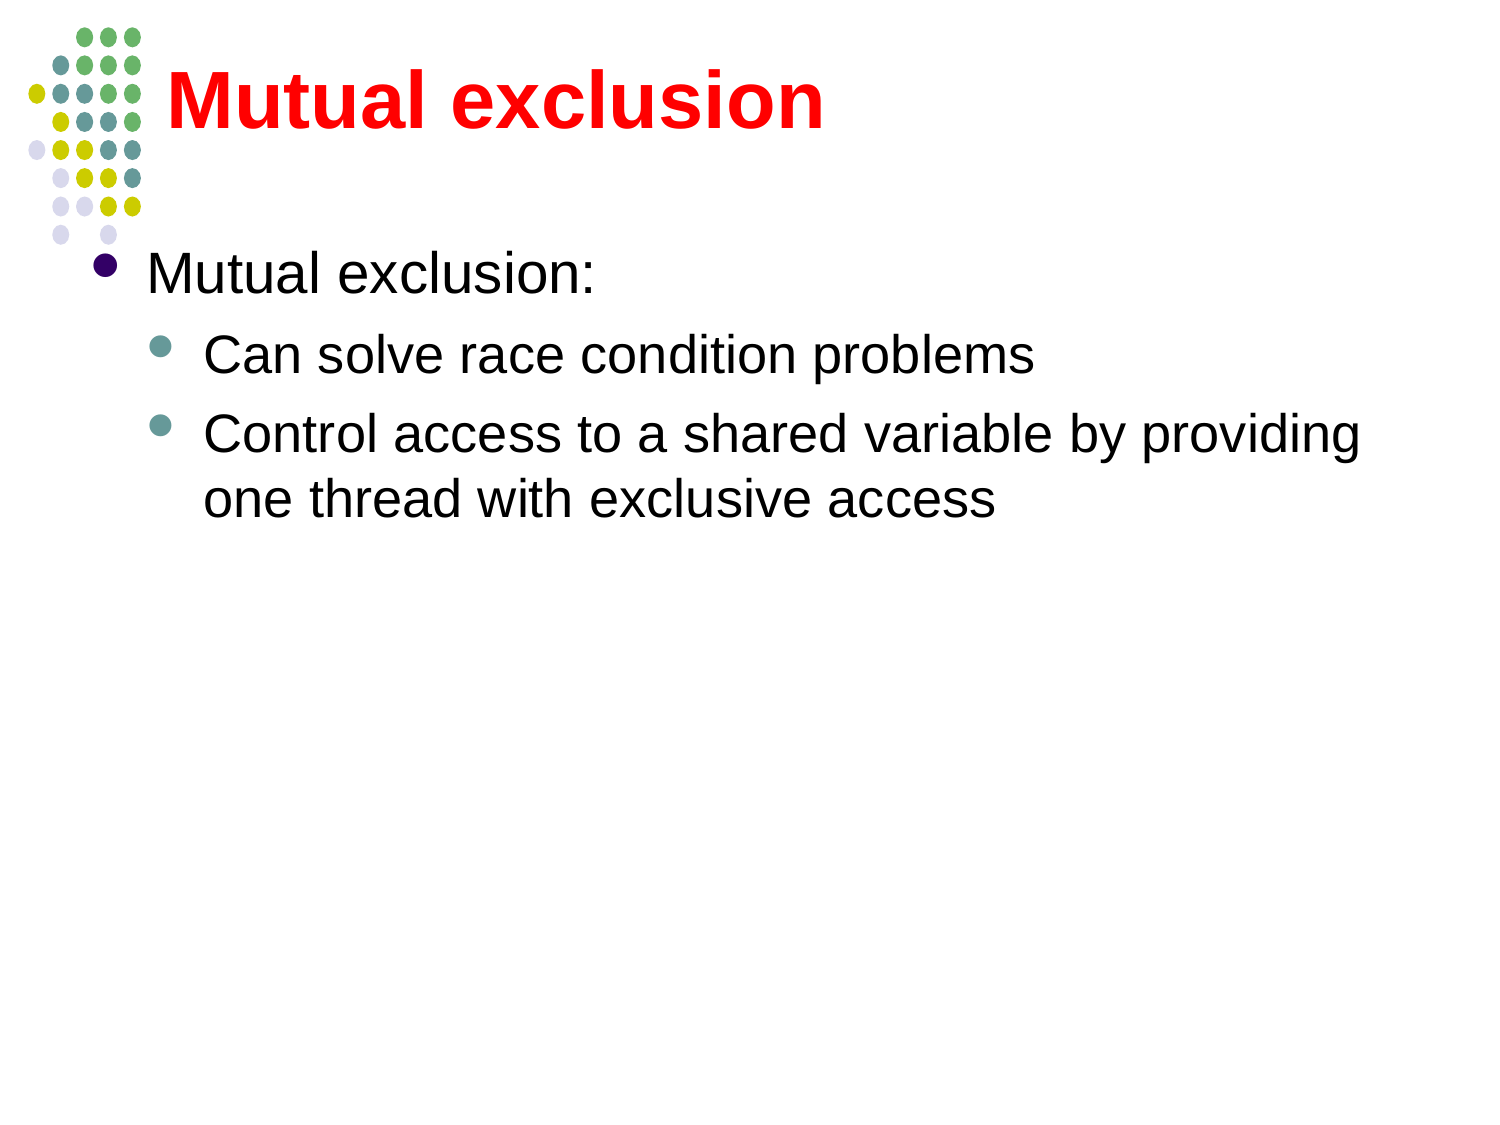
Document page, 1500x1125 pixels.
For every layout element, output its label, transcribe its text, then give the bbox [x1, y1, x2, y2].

title Mutual exclusion [151, 40, 1390, 176]
list Mutual exclusion: Can solve race condition problems Control access to a shared variable by providing one thread with exclusive access [75, 228, 1426, 1006]
